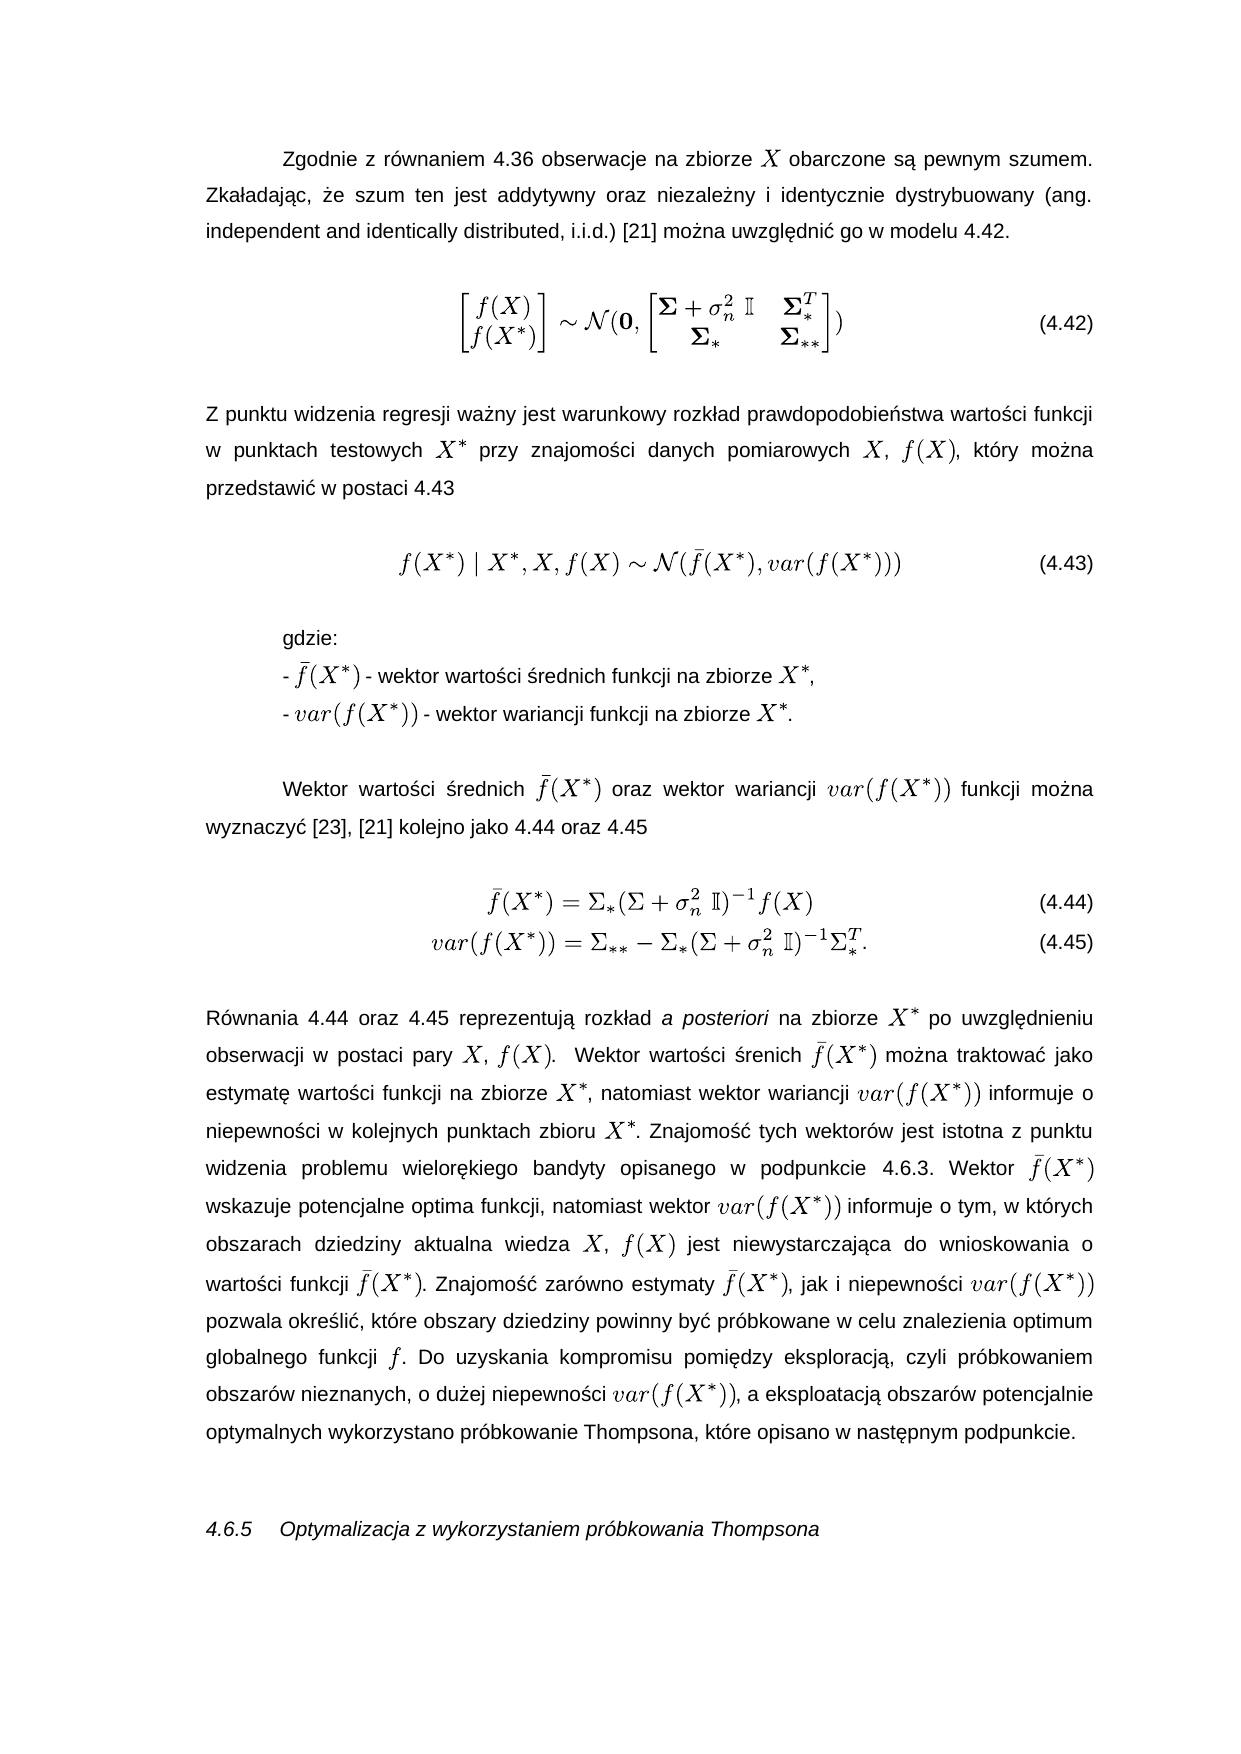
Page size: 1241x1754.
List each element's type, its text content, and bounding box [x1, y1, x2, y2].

text Z punktu widzenia regresji ważny jest warunkowy rozkład prawdopodobieństwa wartości funkcji w punktach testowych przy znajomości danych pomiarowych , , który można przedstawić w postaci 4.43 [206, 402, 1093, 500]
text gdzie: [206, 626, 1093, 650]
text [206, 928, 765, 956]
text (4.43) [704, 549, 1093, 577]
text Wektor wartości średnich oraz wektor wariancji funkcji można wyznaczyć [23], [21] kolejno jako 4.44 oraz 4.45 [206, 775, 1093, 838]
text [206, 292, 462, 353]
subtitle Optymalizacja z wykorzystaniem próbkowania Thompsona [206, 1517, 1093, 1541]
text - - wektor wartości średnich funkcji na zbiorze , [310, 662, 1093, 689]
text Równania 4.44 oraz 4.45 reprezentują rozkład a posteriori na zbiorze po uwzględnieniu obserwacji w postaci pary , . Wektor wartości śrenich można traktować jako estymatę wartości funkcji na zbiorze , natomiast wektor wariancji informuje o niepewności w kolejnych punktach zbioru . Znajomość tych wektorów jest istotna z punktu widzenia problemu wielorękiego bandyty opisanego w podpunkcie 4.6.3. Wektor wskazuje potencjalne optima funkcji, natomiast wektor informuje o tym, w których obszarach dziedziny aktualna wiedza , jest niewystarczająca do wnioskowania o wartości funkcji . Znajomość zarówno estymaty , jak i niepewności pozwala określić, które obszary dziedziny powinny być próbkowane w celu znalezienia optimum globalnego funkcji . Do uzyskania kompromisu pomiędzy eksploracją, czyli próbkowaniem obszarów nieznanych, o dużej niepewności , a eksploatacją obszarów potencjalnie optymalnych wykorzystano próbkowanie Thompsona, które opisano w następnym podpunkcie. [206, 1006, 1093, 1444]
text - - wektor wariancji funkcji na zbiorze . [206, 701, 1093, 727]
text [206, 549, 694, 577]
text . (4.45) [861, 928, 1093, 956]
text Zgodnie z równaniem 4.36 obserwacje na zbiorze obarczone są pewnym szumem. Zkaładając, że szum ten jest addytywny oraz niezależny i identycznie dystrybuowany (ang. independent and identically distributed, i.i.d.) [21] można uwzględnić go w modelu 4.42. [206, 147, 1093, 243]
text [206, 662, 300, 689]
text (4.42) [829, 292, 1093, 353]
text [206, 888, 507, 916]
text (4.44) [808, 888, 1093, 916]
